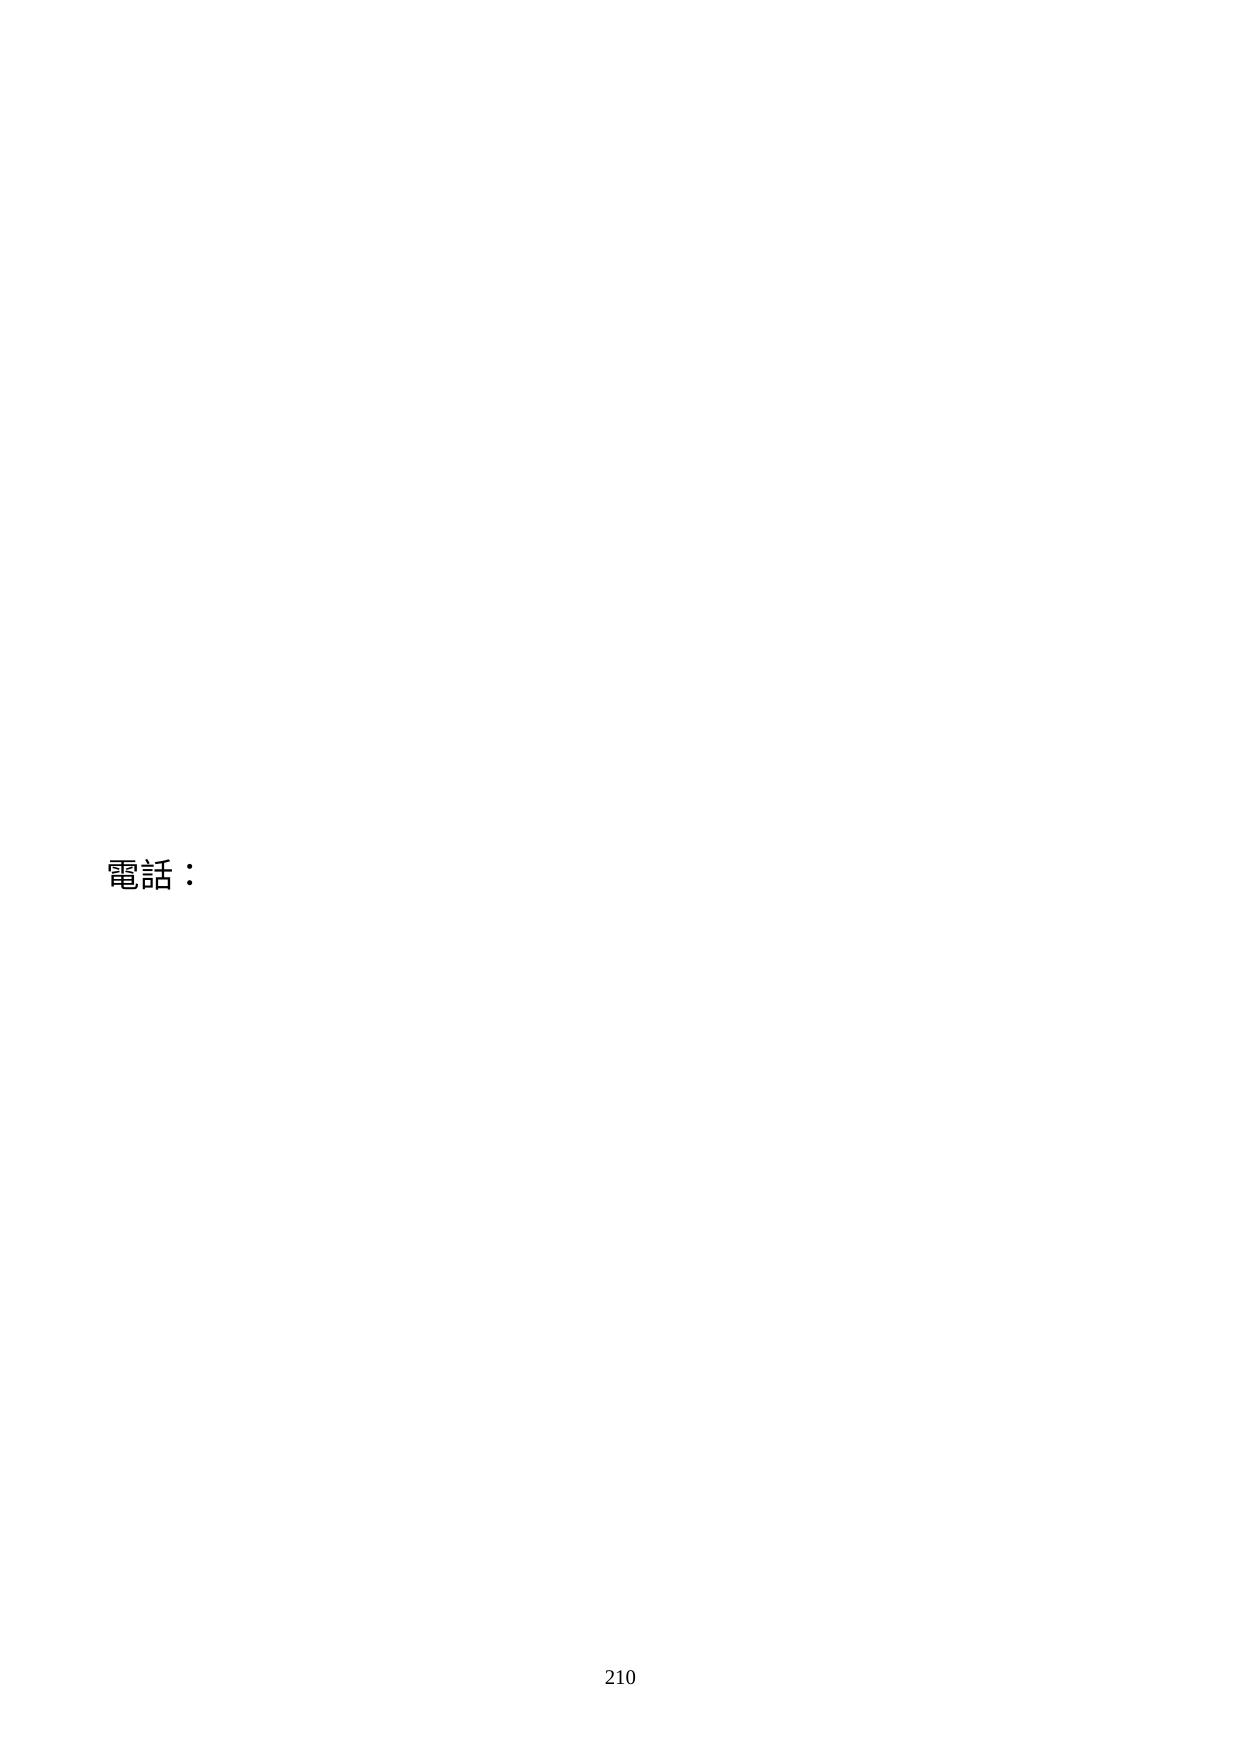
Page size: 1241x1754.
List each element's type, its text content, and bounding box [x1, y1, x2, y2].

text 電話： [106, 831, 1134, 893]
